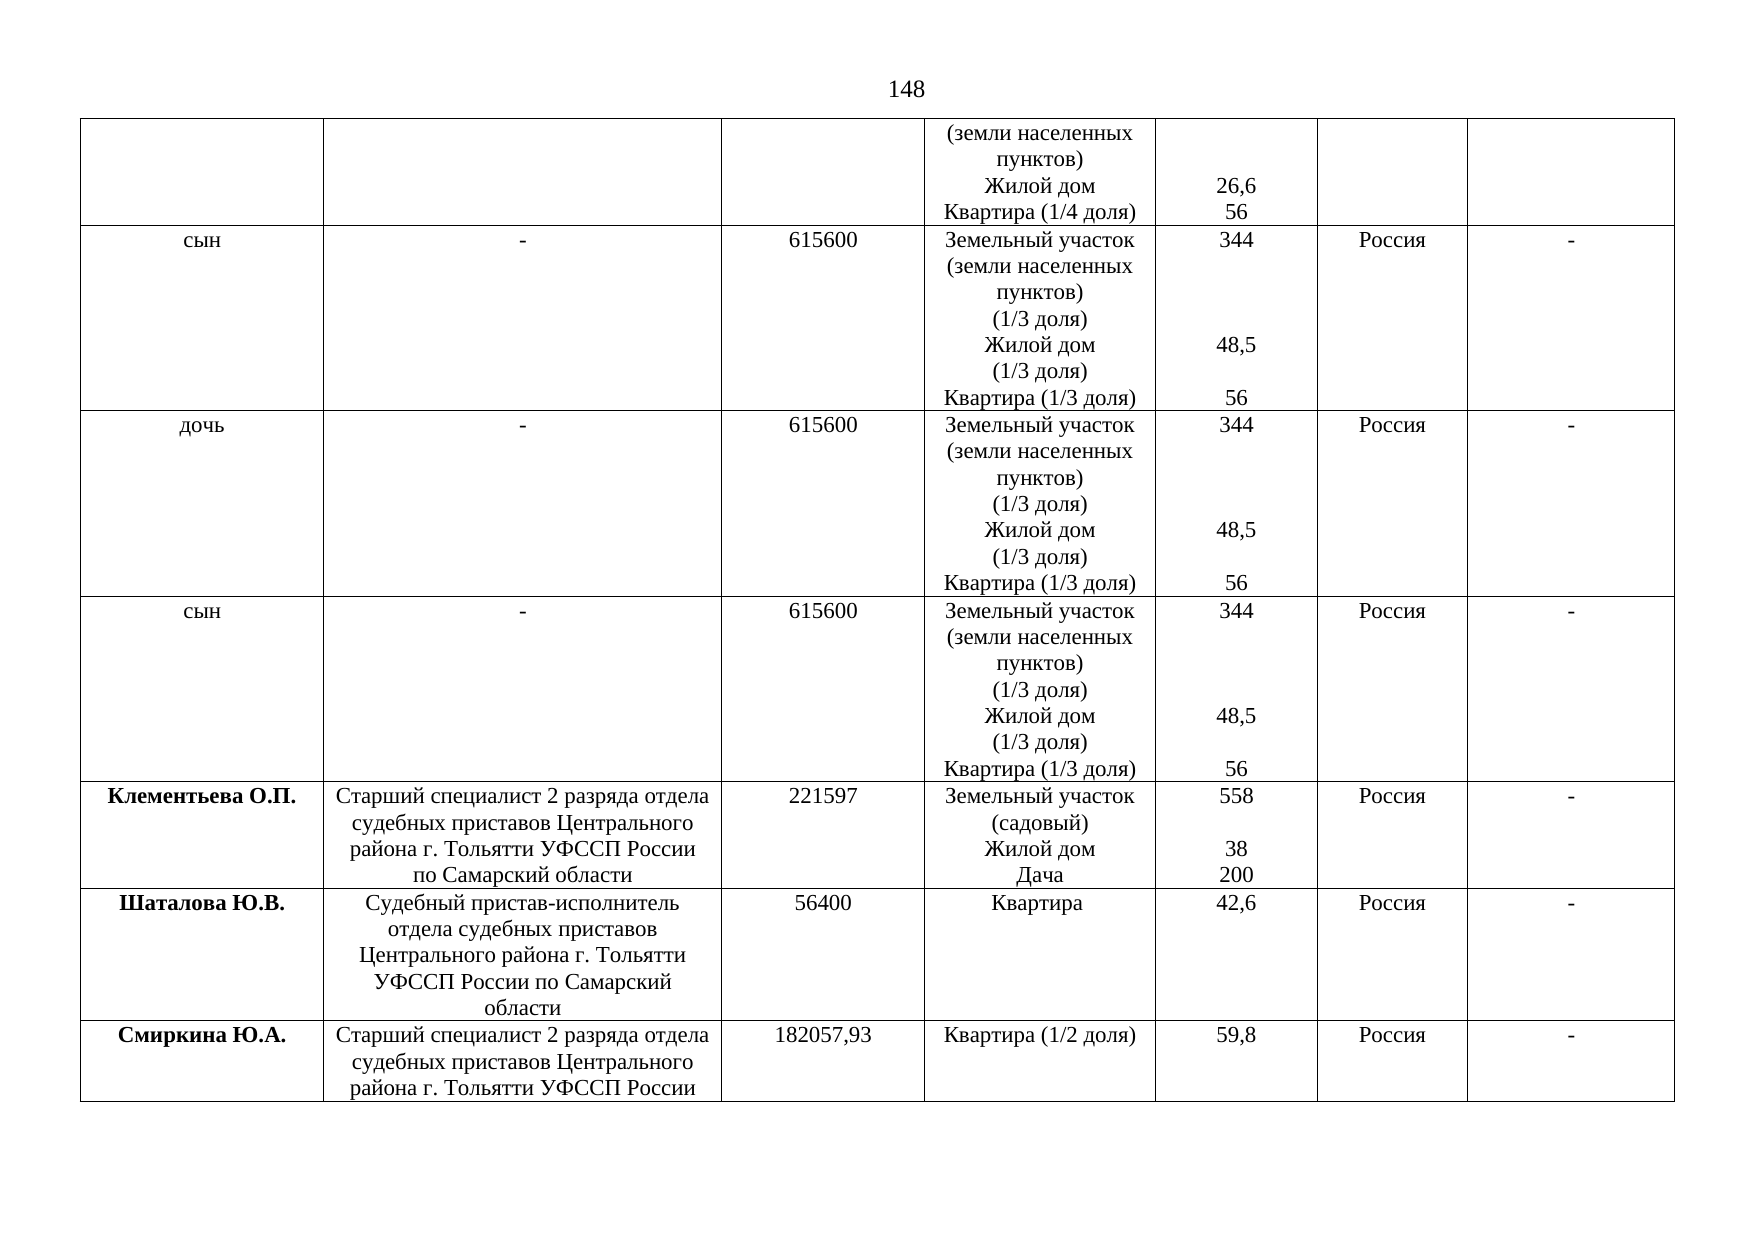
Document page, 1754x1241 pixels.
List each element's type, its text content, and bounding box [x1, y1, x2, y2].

table_cell - [1468, 889, 1674, 1020]
table_cell Земельный участок (земли населенных пунктов) (1/3 доля) Жилой дом (1/3 доля) Квартира (1/3 доля) [925, 226, 1155, 410]
table_cell сын [81, 597, 323, 781]
table_cell Старший специалист 2 разряда отдела судебных приставов Центрального района г. Тольятти УФССП России по Самарский области [324, 782, 721, 888]
table_cell - [324, 411, 721, 596]
table_cell Россия [1318, 1021, 1467, 1101]
table_cell 59,8 [1156, 1021, 1317, 1101]
table_cell 182057,93 [722, 1021, 924, 1101]
table_cell 344 48,5 56 [1156, 226, 1317, 410]
table_cell Россия [1318, 411, 1467, 596]
table_cell - [1468, 1021, 1674, 1101]
table_cell 56400 [722, 889, 924, 1020]
table_cell - [324, 119, 721, 224]
table_cell - [324, 597, 721, 781]
table_cell Шаталова Ю.В. [81, 889, 323, 1020]
table_cell Квартира (1/2 доля) [925, 1021, 1155, 1101]
table_cell [81, 119, 323, 224]
table_cell Земельный участок (садовый) Жилой дом Дача [925, 782, 1155, 888]
table_cell - [324, 226, 721, 410]
table_cell [722, 119, 924, 224]
table_cell 558 38 200 [1156, 782, 1317, 888]
table_cell Россия [1318, 889, 1467, 1020]
table_cell 26,6 56 [1156, 119, 1317, 224]
table_cell сын [81, 226, 323, 410]
table_cell Россия [1318, 782, 1467, 888]
table_cell - [1468, 226, 1674, 410]
table_cell 221597 [722, 782, 924, 888]
table_cell 344 48,5 56 [1156, 411, 1317, 596]
table_cell 344 48,5 56 [1156, 597, 1317, 781]
table_cell 615600 [722, 597, 924, 781]
table_cell - [1468, 782, 1674, 888]
table_cell (земли населенных пунктов) Жилой дом Квартира (1/4 доля) [925, 119, 1155, 224]
table_cell Судебный пристав-исполнитель отдела судебных приставов Центрального района г. Тольятти УФССП России по Самарский области [324, 889, 721, 1020]
table_cell Квартира [925, 889, 1155, 1020]
table_cell - [1468, 597, 1674, 781]
table_cell 42,6 [1156, 889, 1317, 1020]
table_cell Земельный участок (земли населенных пунктов) (1/3 доля) Жилой дом (1/3 доля) Квартира (1/3 доля) [925, 597, 1155, 781]
table_cell Клементьева О.П. [81, 782, 323, 888]
table_cell [1318, 119, 1467, 224]
table_cell Россия [1318, 226, 1467, 410]
table_cell 615600 [722, 411, 924, 596]
table_cell дочь [81, 411, 323, 596]
table_cell Старший специалист 2 разряда отдела судебных приставов Центрального района г. Тольятти УФССП России [324, 1021, 721, 1101]
table_cell Смиркина Ю.А. [81, 1021, 323, 1101]
table_cell Россия [1318, 597, 1467, 781]
table_cell 615600 [722, 226, 924, 410]
table_cell - [1468, 411, 1674, 596]
table_cell [1468, 119, 1674, 224]
table_cell Земельный участок (земли населенных пунктов) (1/3 доля) Жилой дом (1/3 доля) Квартира (1/3 доля) [925, 411, 1155, 596]
